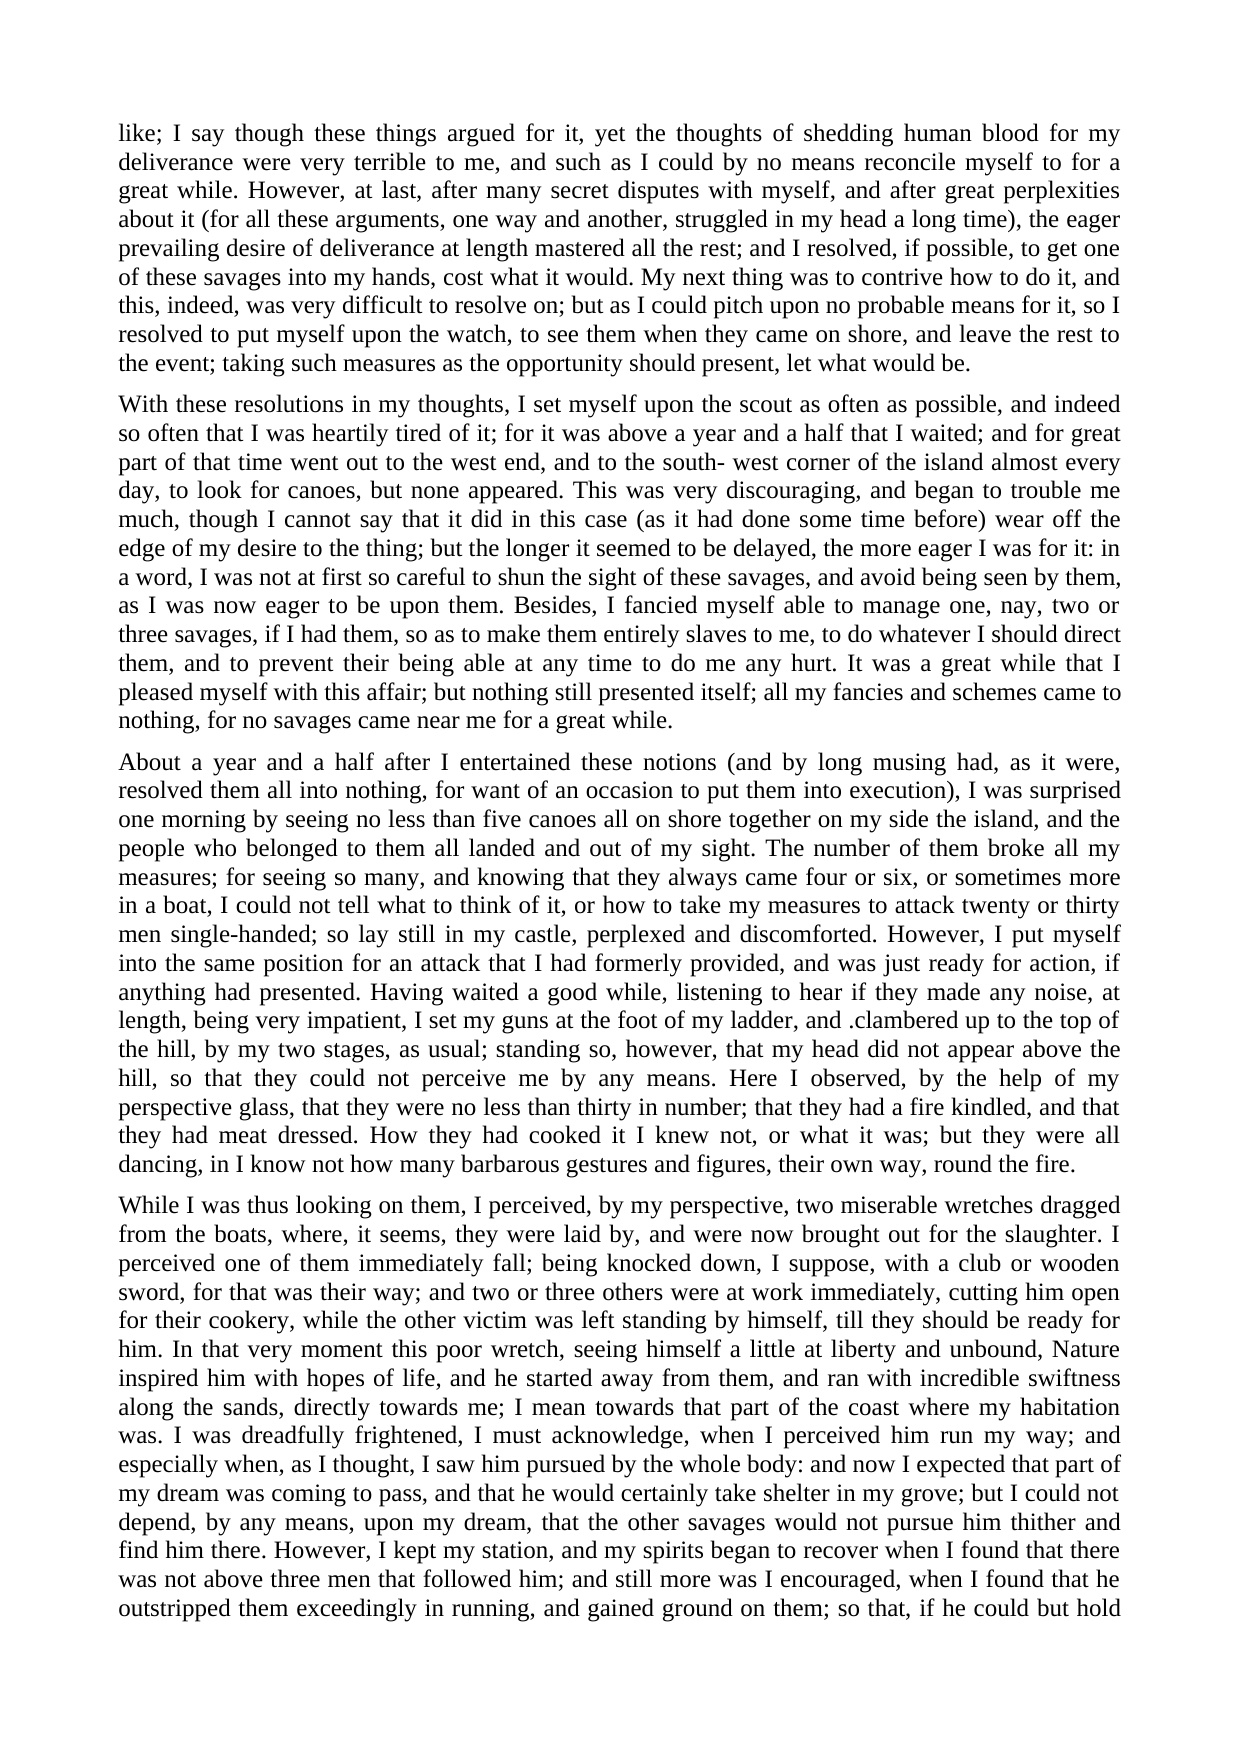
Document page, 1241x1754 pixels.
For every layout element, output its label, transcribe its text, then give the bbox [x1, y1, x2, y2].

text With these resolutions in my thoughts, I set myself upon the scout as often as possible, and indeed so often that I was heartily tired of it; for it was above a year and a half that I waited; and for great part of that time went out to the west end, and to the south- west corner of the island almost every day, to look for canoes, but none appeared. This was very discouraging, and began to trouble me much, though I cannot say that it did in this case (as it had done some time before) wear off the edge of my desire to the thing; but the longer it seemed to be delayed, the more eager I was for it: in a word, I was not at first so careful to shun the sight of these savages, and avoid being seen by them, as I was now eager to be upon them. Besides, I fancied myself able to manage one, nay, two or three savages, if I had them, so as to make them entirely slaves to me, to do whatever I should direct them, and to prevent their being able at any time to do me any hurt. It was a great while that I pleased myself with this affair; but nothing still presented itself; all my fancies and schemes came to nothing, for no savages came near me for a great while. [118, 389, 1122, 734]
text like; I say though these things argued for it, yet the thoughts of shedding human blood for my deliverance were very terrible to me, and such as I could by no means reconcile myself to for a great while. However, at last, after many secret disputes with myself, and after great perplexities about it (for all these arguments, one way and another, struggled in my head a long time), the eager prevailing desire of deliverance at length mastered all the rest; and I resolved, if possible, to get one of these savages into my hands, cost what it would. My next thing was to contrive how to do it, and this, indeed, was very difficult to resolve on; but as I could pitch upon no probable means for it, so I resolved to put myself upon the watch, to see them when they came on shore, and leave the rest to the event; taking such measures as the opportunity should present, let what would be. [118, 118, 1122, 377]
text About a year and a half after I entertained these notions (and by long musing had, as it were, resolved them all into nothing, for want of an occasion to put them into execution), I was surprised one morning by seeing no less than five canoes all on shore together on my side the island, and the people who belonged to them all landed and out of my sight. The number of them broke all my measures; for seeing so many, and knowing that they always came four or six, or sometimes more in a boat, I could not tell what to think of it, or how to take my measures to attack twenty or thirty men single-handed; so lay still in my castle, perplexed and discomforted. However, I put myself into the same position for an attack that I had formerly provided, and was just ready for action, if anything had presented. Having waited a good while, listening to hear if they made any noise, at length, being very impatient, I set my guns at the foot of my ladder, and .clambered up to the top of the hill, by my two stages, as usual; standing so, however, that my head did not appear above the hill, so that they could not perceive me by any means. Here I observed, by the help of my perspective glass, that they were no less than thirty in number; that they had a fire kindled, and that they had meat dressed. How they had cooked it I knew not, or what it was; but they were all dancing, in I know not how many barbarous gestures and figures, their own way, round the fire. [118, 747, 1122, 1178]
text While I was thus looking on them, I perceived, by my perspective, two miserable wretches dragged from the boats, where, it seems, they were laid by, and were now brought out for the slaughter. I perceived one of them immediately fall; being knocked down, I suppose, with a club or wooden sword, for that was their way; and two or three others were at work immediately, cutting him open for their cookery, while the other victim was left standing by himself, till they should be ready for him. In that very moment this poor wretch, seeing himself a little at liberty and unbound, Nature inspired him with hopes of life, and he started away from them, and ran with incredible swiftness along the sands, directly towards me; I mean towards that part of the coast where my habitation was. I was dreadfully frightened, I must acknowledge, when I perceived him run my way; and especially when, as I thought, I saw him pursued by the whole body: and now I expected that part of my dream was coming to pass, and that he would certainly take shelter in my grove; but I could not depend, by any means, upon my dream, that the other savages would not pursue him thither and find him there. However, I kept my station, and my spirits began to recover when I found that there was not above three men that followed him; and still more was I encouraged, when I found that he outstripped them exceedingly in running, and gained ground on them; so that, if he could but hold [118, 1191, 1122, 1622]
